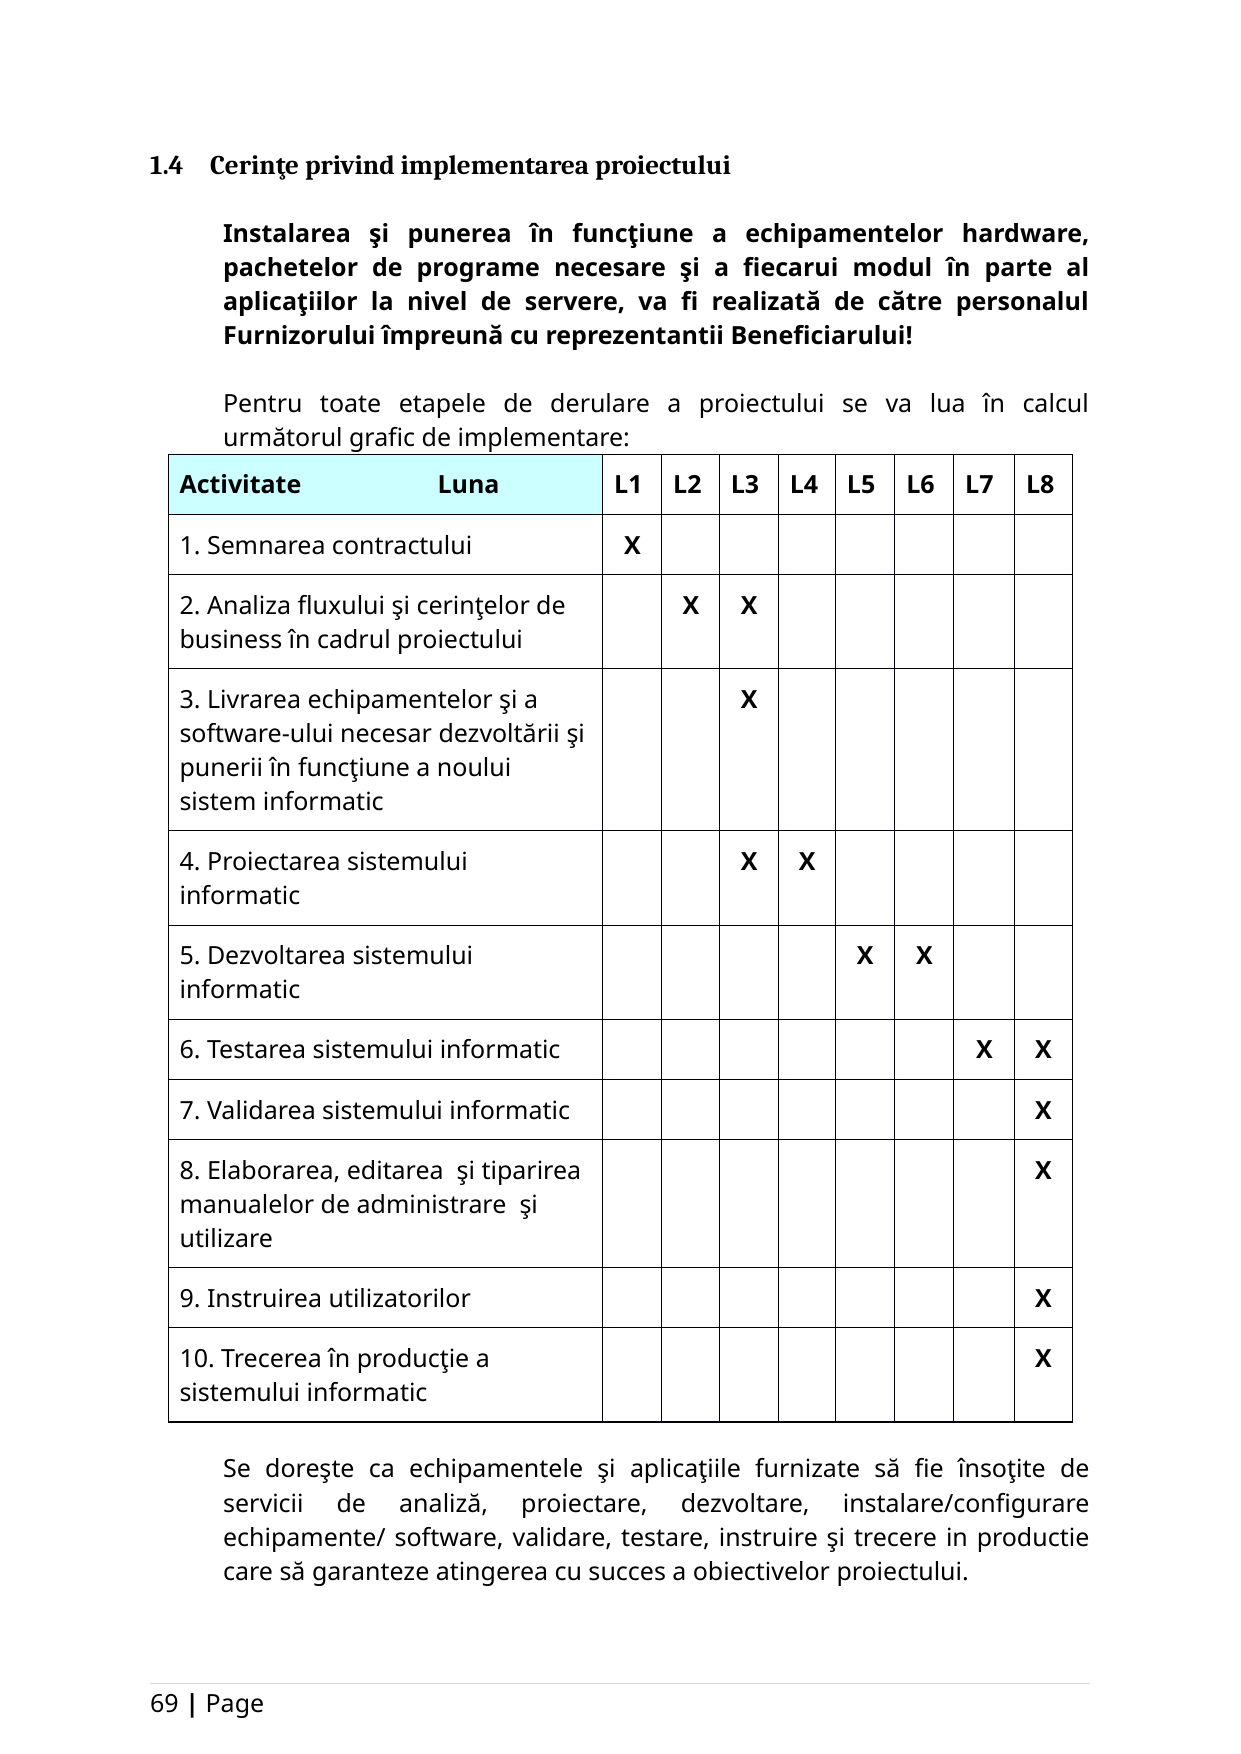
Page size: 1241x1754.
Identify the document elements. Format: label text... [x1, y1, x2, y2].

table_cell [662, 1328, 719, 1421]
table_cell 5. Dezvoltarea sistemului informatic [169, 926, 602, 1019]
table_header L7 [954, 455, 1014, 514]
table_cell X [1015, 1020, 1072, 1079]
table_cell X [1015, 1080, 1072, 1139]
text Pentru toate etapele de derulare a proiectului se va lua în calcul următorul grafic de implementare: [223, 386, 1090, 454]
table_cell 10. Trecerea în producţie a sistemului informatic [169, 1328, 602, 1421]
table_cell X [836, 926, 894, 1019]
table_cell [954, 1268, 1014, 1327]
table_cell X [720, 831, 778, 924]
table_cell [779, 669, 835, 830]
table_cell [954, 1080, 1014, 1139]
table_cell [662, 1268, 719, 1327]
table_cell 1. Semnarea contractului [169, 515, 602, 574]
table_cell [895, 669, 953, 830]
table_cell 3. Livrarea echipamentelor şi a software-ului necesar dezvoltării şi punerii în funcţiune a noului sistem informatic [169, 669, 602, 830]
subtitle Cerinţe privind implementarea proiectului [150, 150, 1090, 181]
table_cell [662, 1020, 719, 1079]
table_header L1 [603, 455, 661, 514]
table_cell [603, 1328, 661, 1421]
table_cell [895, 575, 953, 668]
table_cell [662, 515, 719, 574]
table_cell [603, 1020, 661, 1079]
table_cell [836, 669, 894, 830]
table_cell [836, 831, 894, 924]
table_header L3 [720, 455, 778, 514]
table_cell [954, 575, 1014, 668]
table_cell [895, 1080, 953, 1139]
table_cell 6. Testarea sistemului informatic [169, 1020, 602, 1079]
table_cell [895, 1020, 953, 1079]
table_cell [603, 1080, 661, 1139]
table_cell [1015, 669, 1072, 830]
table_cell [720, 515, 778, 574]
table_cell [662, 1140, 719, 1267]
table_cell X [1015, 1268, 1072, 1327]
table_cell [720, 1080, 778, 1139]
table_cell [603, 926, 661, 1019]
table_cell X [954, 1020, 1014, 1079]
table_cell 9. Instruirea utilizatorilor [169, 1268, 602, 1327]
table_cell X [720, 669, 778, 830]
table_cell X [662, 575, 719, 668]
table_cell [895, 1140, 953, 1267]
table_cell 8. Elaborarea, editarea şi tiparirea manualelor de administrare şi utilizare [169, 1140, 602, 1267]
table_cell [895, 831, 953, 924]
table_cell [779, 926, 835, 1019]
text Instalarea şi punerea în funcţiune a echipamentelor hardware, pachetelor de programe necesare şi a fiecarui modul în parte al aplicaţiilor la nivel de servere, va fi realizată de către personalul Furnizorului împreună cu reprezentantii Beneficiarului! [223, 215, 1090, 351]
table_header L8 [1015, 455, 1072, 514]
table_cell [954, 1328, 1014, 1421]
table_cell [954, 926, 1014, 1019]
table_cell [954, 515, 1014, 574]
table_cell [1015, 575, 1072, 668]
table_cell [720, 1020, 778, 1079]
table_cell [895, 1328, 953, 1421]
table_cell [954, 831, 1014, 924]
table_cell [836, 1080, 894, 1139]
table_cell 4. Proiectarea sistemului informatic [169, 831, 602, 924]
table_cell [720, 1140, 778, 1267]
table_cell [1015, 515, 1072, 574]
table_header L5 [836, 455, 894, 514]
table_cell [662, 926, 719, 1019]
table_cell [779, 1080, 835, 1139]
table_cell [662, 669, 719, 830]
table_cell X [1015, 1140, 1072, 1267]
table_cell [1015, 926, 1072, 1019]
table_header L2 [662, 455, 719, 514]
table_cell X [720, 575, 778, 668]
table_cell [720, 926, 778, 1019]
table_cell X [603, 515, 661, 574]
table_cell X [895, 926, 953, 1019]
table_cell [603, 575, 661, 668]
table_cell [895, 1268, 953, 1327]
table_cell [779, 1020, 835, 1079]
table_cell [1015, 831, 1072, 924]
table_cell [603, 1140, 661, 1267]
table_cell [954, 669, 1014, 830]
table_cell [779, 1268, 835, 1327]
table_cell [836, 515, 894, 574]
table_header L6 [895, 455, 953, 514]
table_cell [779, 515, 835, 574]
table_cell [720, 1328, 778, 1421]
table_cell [603, 831, 661, 924]
table_cell X [779, 831, 835, 924]
table_header Activitate Luna [169, 455, 602, 514]
table_cell X [1015, 1328, 1072, 1421]
table_cell [836, 1328, 894, 1421]
text Se doreşte ca echipamentele şi aplicaţiile furnizate să fie însoţite de servicii de analiză, proiectare, dezvoltare, instalare/configurare echipamente/ software, validare, testare, instruire şi trecere in productie care să garanteze atingerea cu succes a obiectivelor proiectului. [223, 1451, 1090, 1587]
table_cell [779, 575, 835, 668]
table_cell [954, 1140, 1014, 1267]
table_cell 2. Analiza fluxului şi cerinţelor de business în cadrul proiectului [169, 575, 602, 668]
table_cell [603, 669, 661, 830]
table_cell [779, 1140, 835, 1267]
table_cell [895, 515, 953, 574]
table_cell [662, 1080, 719, 1139]
table_header L4 [779, 455, 835, 514]
table_cell [720, 1268, 778, 1327]
table_cell [662, 831, 719, 924]
table_cell 7. Validarea sistemului informatic [169, 1080, 602, 1139]
table_cell [836, 575, 894, 668]
table_cell [603, 1268, 661, 1327]
table_cell [836, 1268, 894, 1327]
table_cell [836, 1020, 894, 1079]
table_cell [836, 1140, 894, 1267]
table_cell [779, 1328, 835, 1421]
